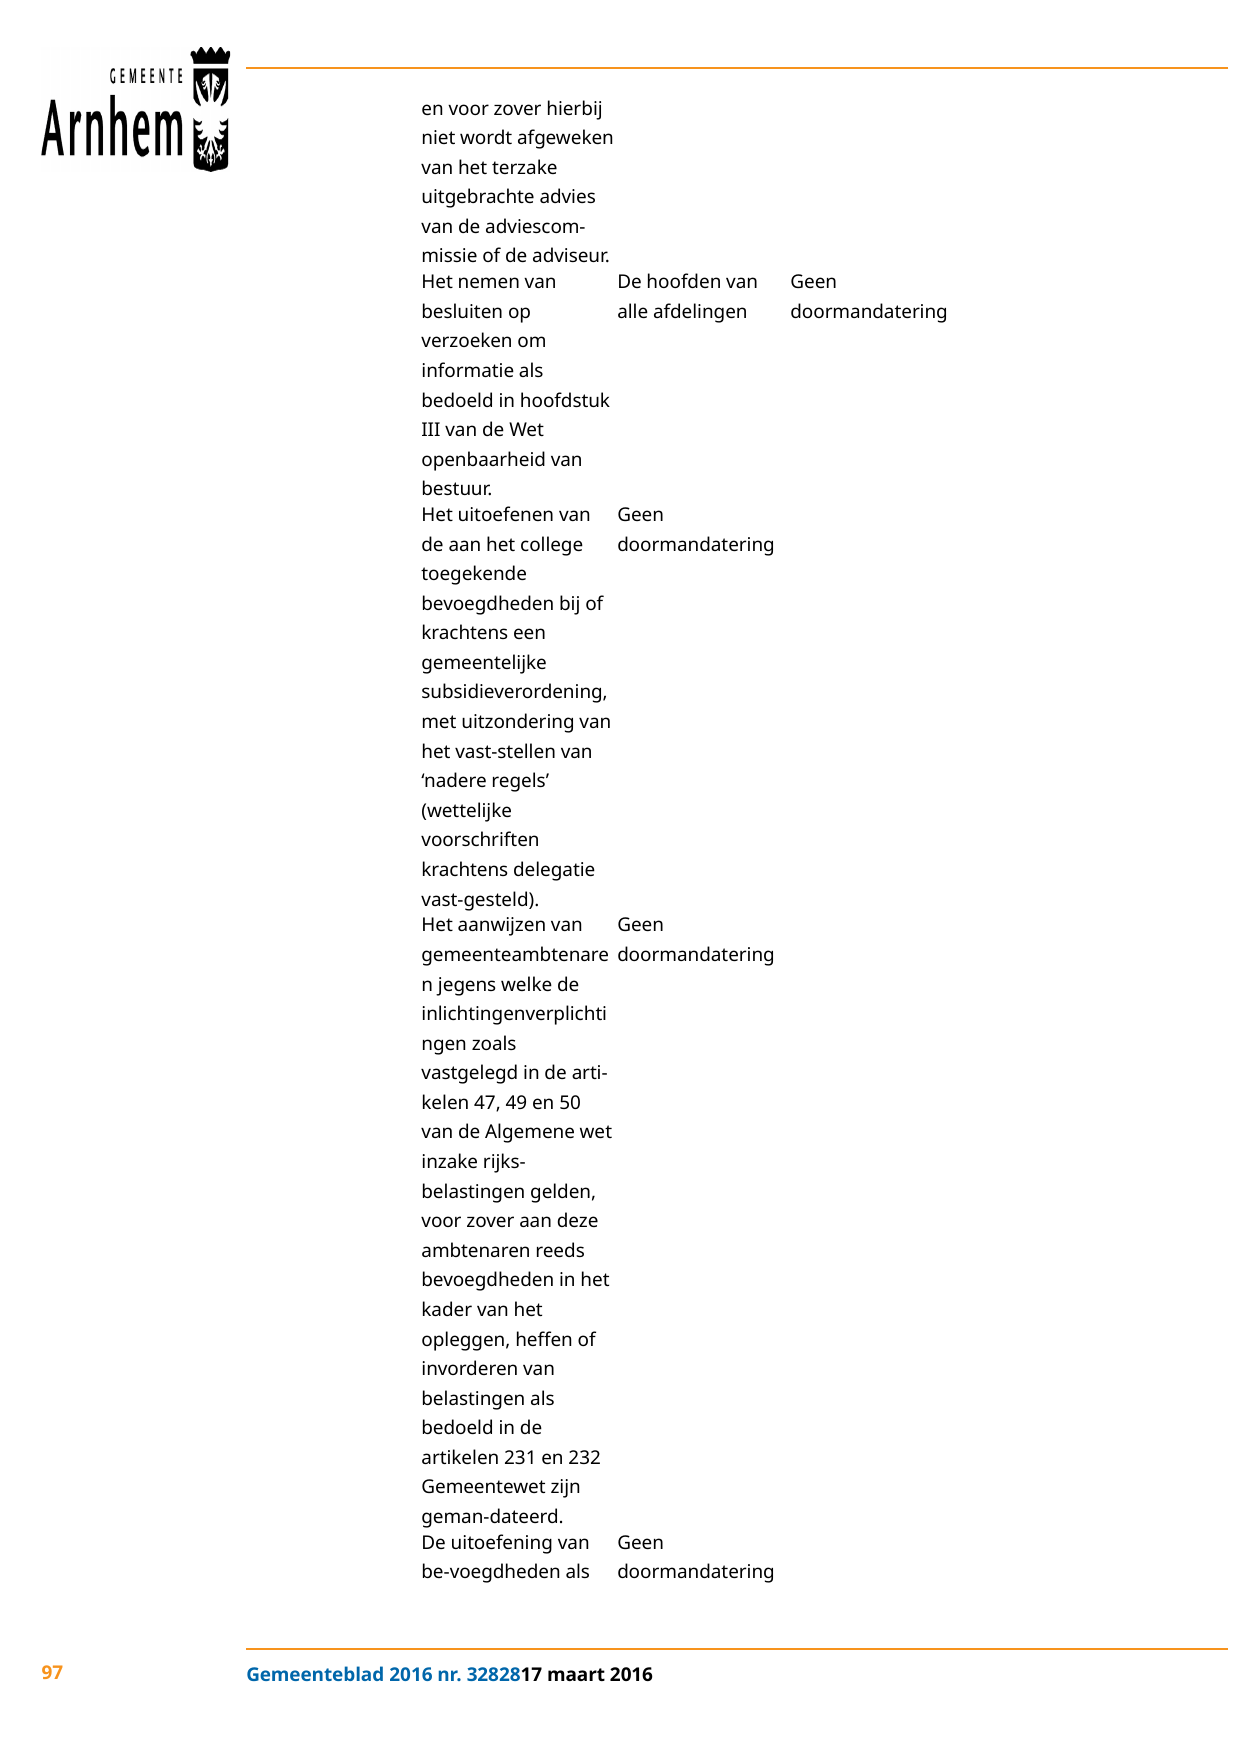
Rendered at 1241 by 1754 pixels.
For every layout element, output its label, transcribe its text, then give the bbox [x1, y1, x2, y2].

table_cell Geen doormandatering [617, 1529, 790, 1584]
table_cell [963, 912, 1152, 1529]
table_cell Geen doormandatering [617, 501, 790, 912]
table_cell [790, 1529, 963, 1584]
table_cell [617, 95, 790, 268]
table_cell [248, 95, 421, 268]
table_cell [963, 95, 1152, 268]
table_cell Het nemen van besluiten op verzoeken om informatie als bedoeld in hoofdstuk III van de Wet openbaarheid van bestuur. [421, 269, 617, 501]
table_cell De uitoefening van be-voegdheden als [421, 1529, 617, 1584]
table_cell [963, 269, 1152, 501]
table_cell [790, 501, 963, 912]
table_cell Het uitoefenen van de aan het college toegekende bevoegdheden bij of krachtens een gemeentelijke subsidieverordening, met uitzondering van het vast-stellen van ‘nadere regels’ (wettelijke voorschriften krachtens delegatie vast-gesteld). [421, 501, 617, 912]
table_cell Geen doormandatering [790, 269, 963, 501]
table_cell De hoofden van alle afdelingen [617, 269, 790, 501]
table_cell [963, 501, 1152, 912]
table_cell [248, 501, 421, 912]
table_cell [248, 912, 421, 1529]
table_cell [790, 95, 963, 268]
table_cell en voor zover hierbij niet wordt afgeweken van het terzake uitgebrachte advies van de adviescom-missie of de adviseur. [421, 95, 617, 268]
table_cell [248, 269, 421, 501]
table_cell [963, 1529, 1152, 1584]
picture [41, 47, 231, 172]
table_cell Het aanwijzen van gemeenteambtenaren jegens welke de inlichtingenverplichtingen zoals vastgelegd in de arti-kelen 47, 49 en 50 van de Algemene wet inzake rijks-belastingen gelden, voor zover aan deze ambtenaren reeds bevoegdheden in het kader van het opleggen, heffen of invorderen van belastingen als bedoeld in de artikelen 231 en 232 Gemeentewet zijn geman-dateerd. [421, 912, 617, 1529]
table_cell [790, 912, 963, 1529]
table_cell Geen doormandatering [617, 912, 790, 1529]
table_cell [248, 1529, 421, 1584]
